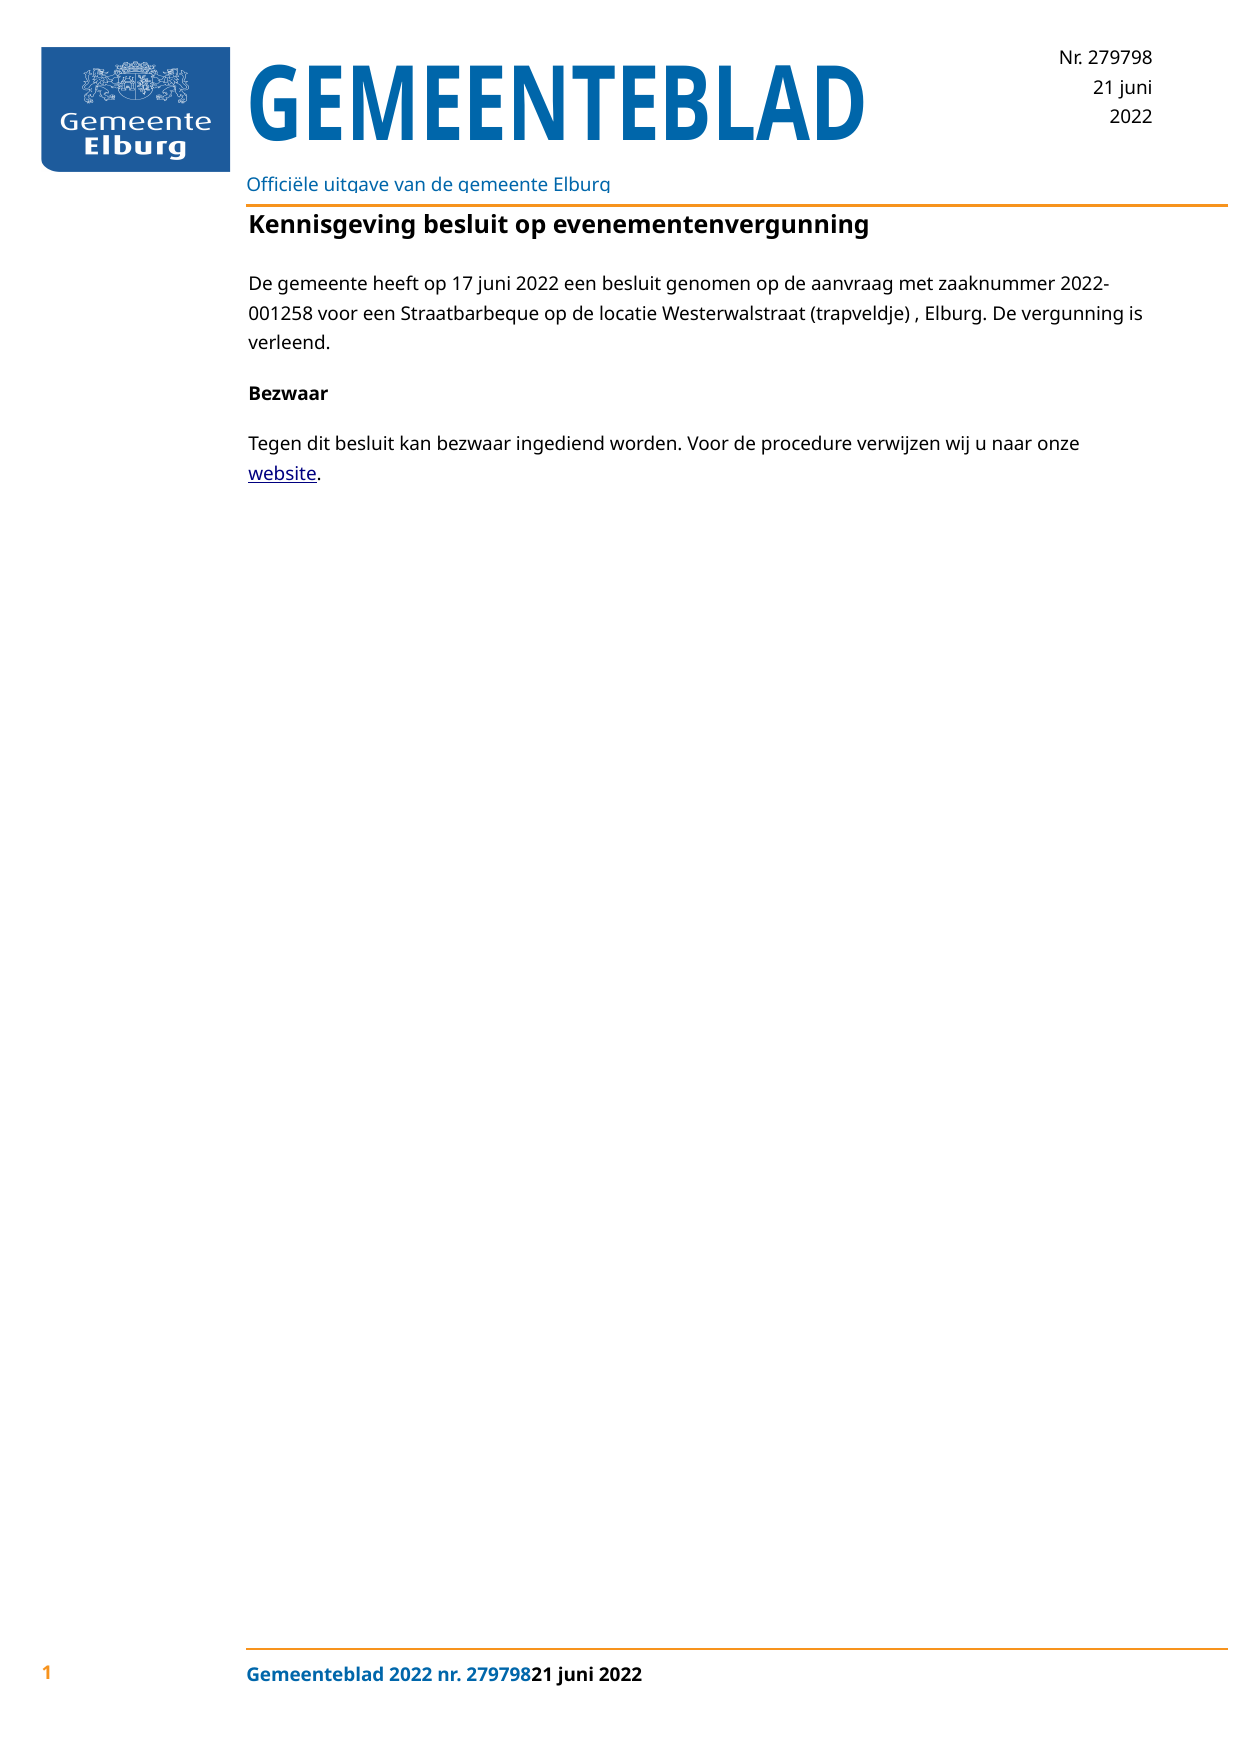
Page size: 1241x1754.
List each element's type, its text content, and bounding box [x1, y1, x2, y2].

text Kennisgeving besluit op evenementenvergunning [248, 207, 1152, 241]
text Tegen dit besluit kan bezwaar ingediend worden. Voor de procedure verwijzen wij u naar onze website. [248, 430, 1152, 486]
picture [41, 47, 231, 172]
text De gemeente heeft op 17 juni 2022 een besluit genomen op de aanvraag met zaaknummer 2022-001258 voor een Straatbarbeque op de locatie Westerwalstraat (trapveldje) , Elburg. De vergunning is verleend. [248, 270, 1152, 355]
text Bezwaar [248, 380, 1152, 406]
